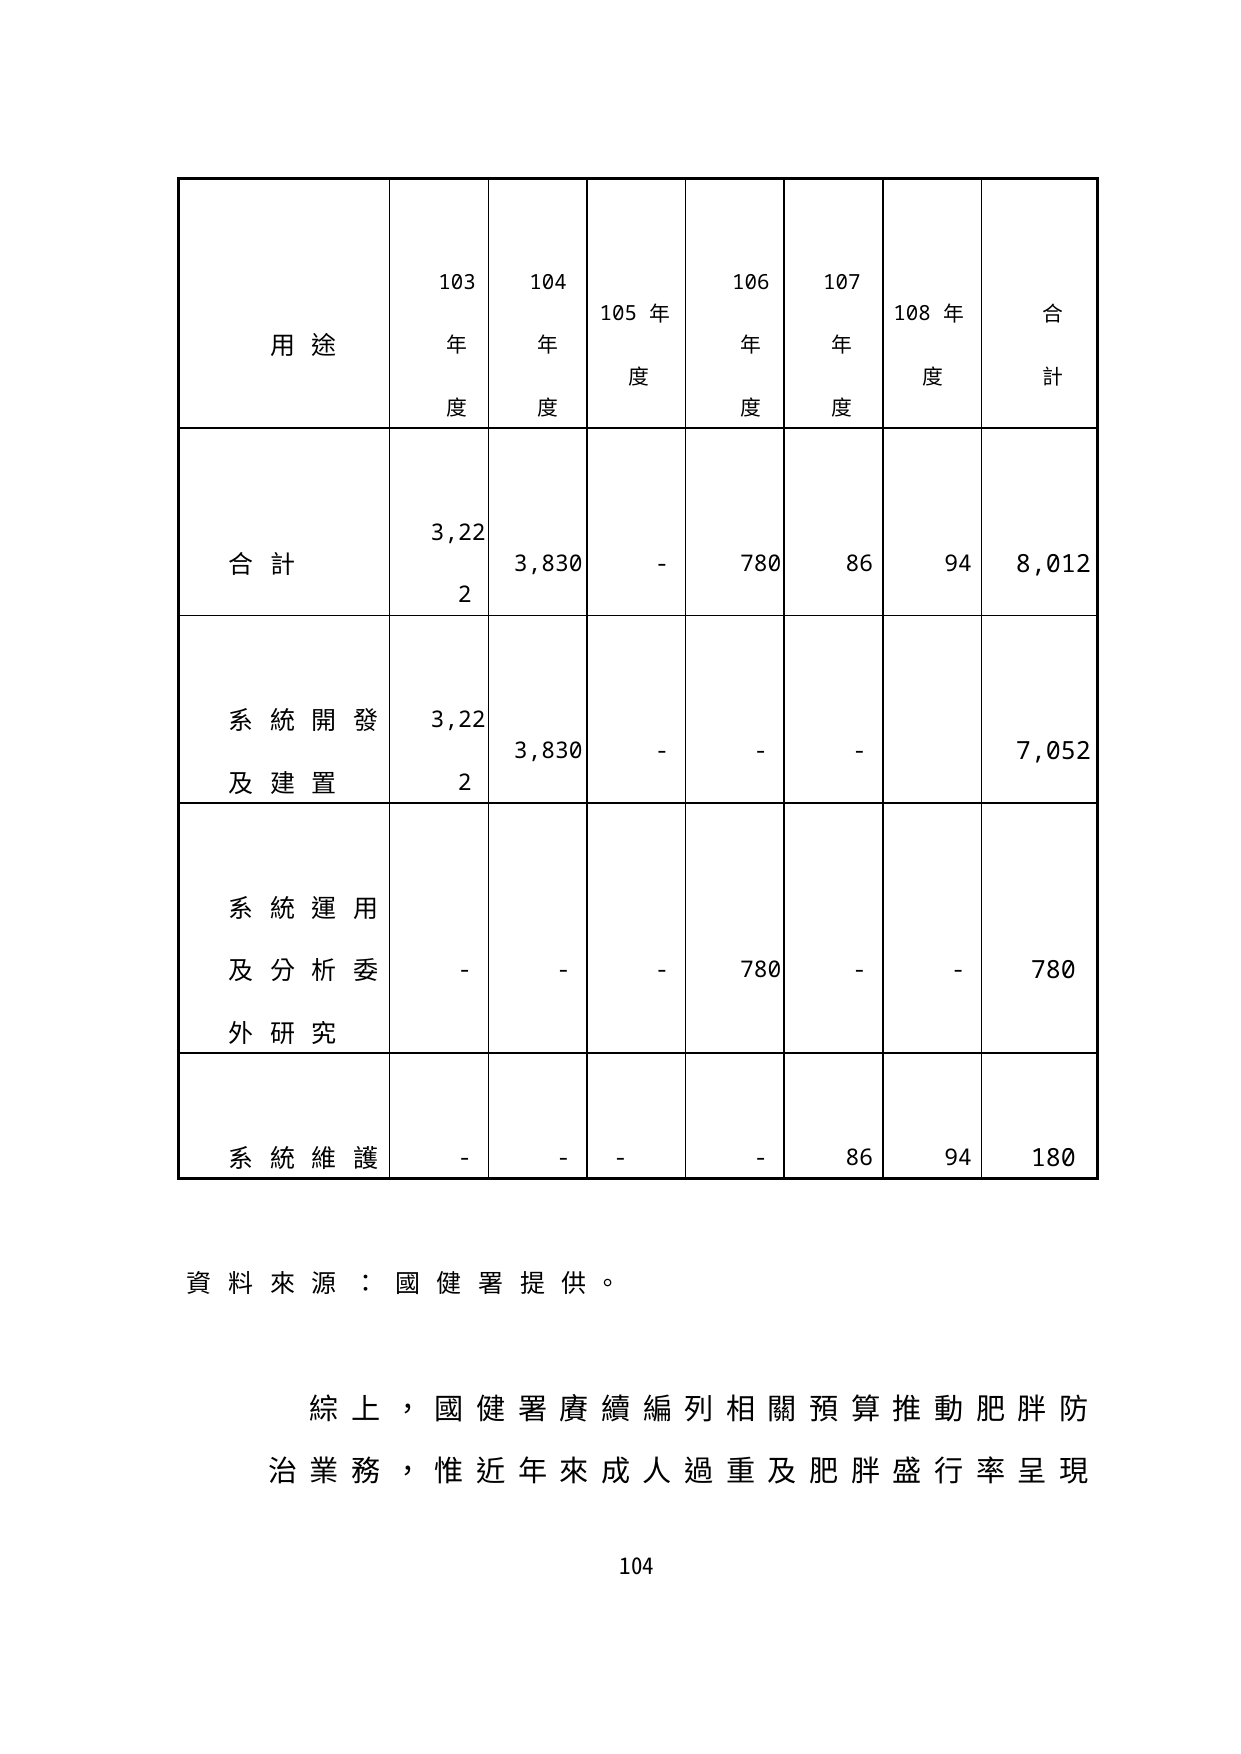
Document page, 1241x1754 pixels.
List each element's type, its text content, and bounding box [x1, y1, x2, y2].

table_cell - [588, 804, 685, 1052]
table_cell 86 [785, 429, 882, 615]
table_cell 合計 [180, 429, 389, 615]
table_cell 3,830 [489, 429, 586, 615]
table_cell [884, 616, 981, 802]
table_cell 3,830 [489, 616, 586, 802]
table_cell 780 [686, 429, 783, 615]
table_cell - [489, 1054, 586, 1177]
table_cell 86 [785, 1054, 882, 1177]
table_cell 系統維護 [180, 1054, 389, 1177]
table_cell 8,012 [982, 429, 1096, 615]
table_cell 3,222 [390, 616, 488, 802]
table_cell - [588, 1054, 685, 1177]
table_cell 7,052 [982, 616, 1096, 802]
table_header 103年度 [390, 180, 488, 427]
table_header 106年度 [686, 180, 783, 427]
table_cell - [785, 616, 882, 802]
table_cell - [686, 616, 783, 802]
table_cell - [390, 804, 488, 1052]
table_cell - [588, 616, 685, 802]
table_header 105年度 [588, 180, 685, 427]
table_cell 94 [884, 1054, 981, 1177]
table_cell - [489, 804, 586, 1052]
table_cell - [686, 1054, 783, 1177]
table_cell - [588, 429, 685, 615]
table_cell 780 [686, 804, 783, 1052]
text 綜上，國健署賡續編列相關預算推動肥胖防治業務，惟近年來成人過重及肥胖盛行率呈現 [237, 1365, 1095, 1490]
table_header 用途 [180, 180, 389, 427]
table_cell - [390, 1054, 488, 1177]
table_cell 系統運用及分析委外研究 [180, 804, 389, 1052]
table_cell 180 [982, 1054, 1096, 1177]
table_header 合計 [982, 180, 1096, 427]
table_header 104年度 [489, 180, 586, 427]
table_cell - [785, 804, 882, 1052]
table_cell 3,222 [390, 429, 488, 615]
table_header 108年度 [884, 180, 981, 427]
table_cell - [884, 804, 981, 1052]
table_cell 系統開發及建置 [180, 616, 389, 802]
text 資料來源：國健署提供。 [178, 1240, 1095, 1302]
table_header 107年度 [785, 180, 882, 427]
table_cell 780 [982, 804, 1096, 1052]
table_cell 94 [884, 429, 981, 615]
